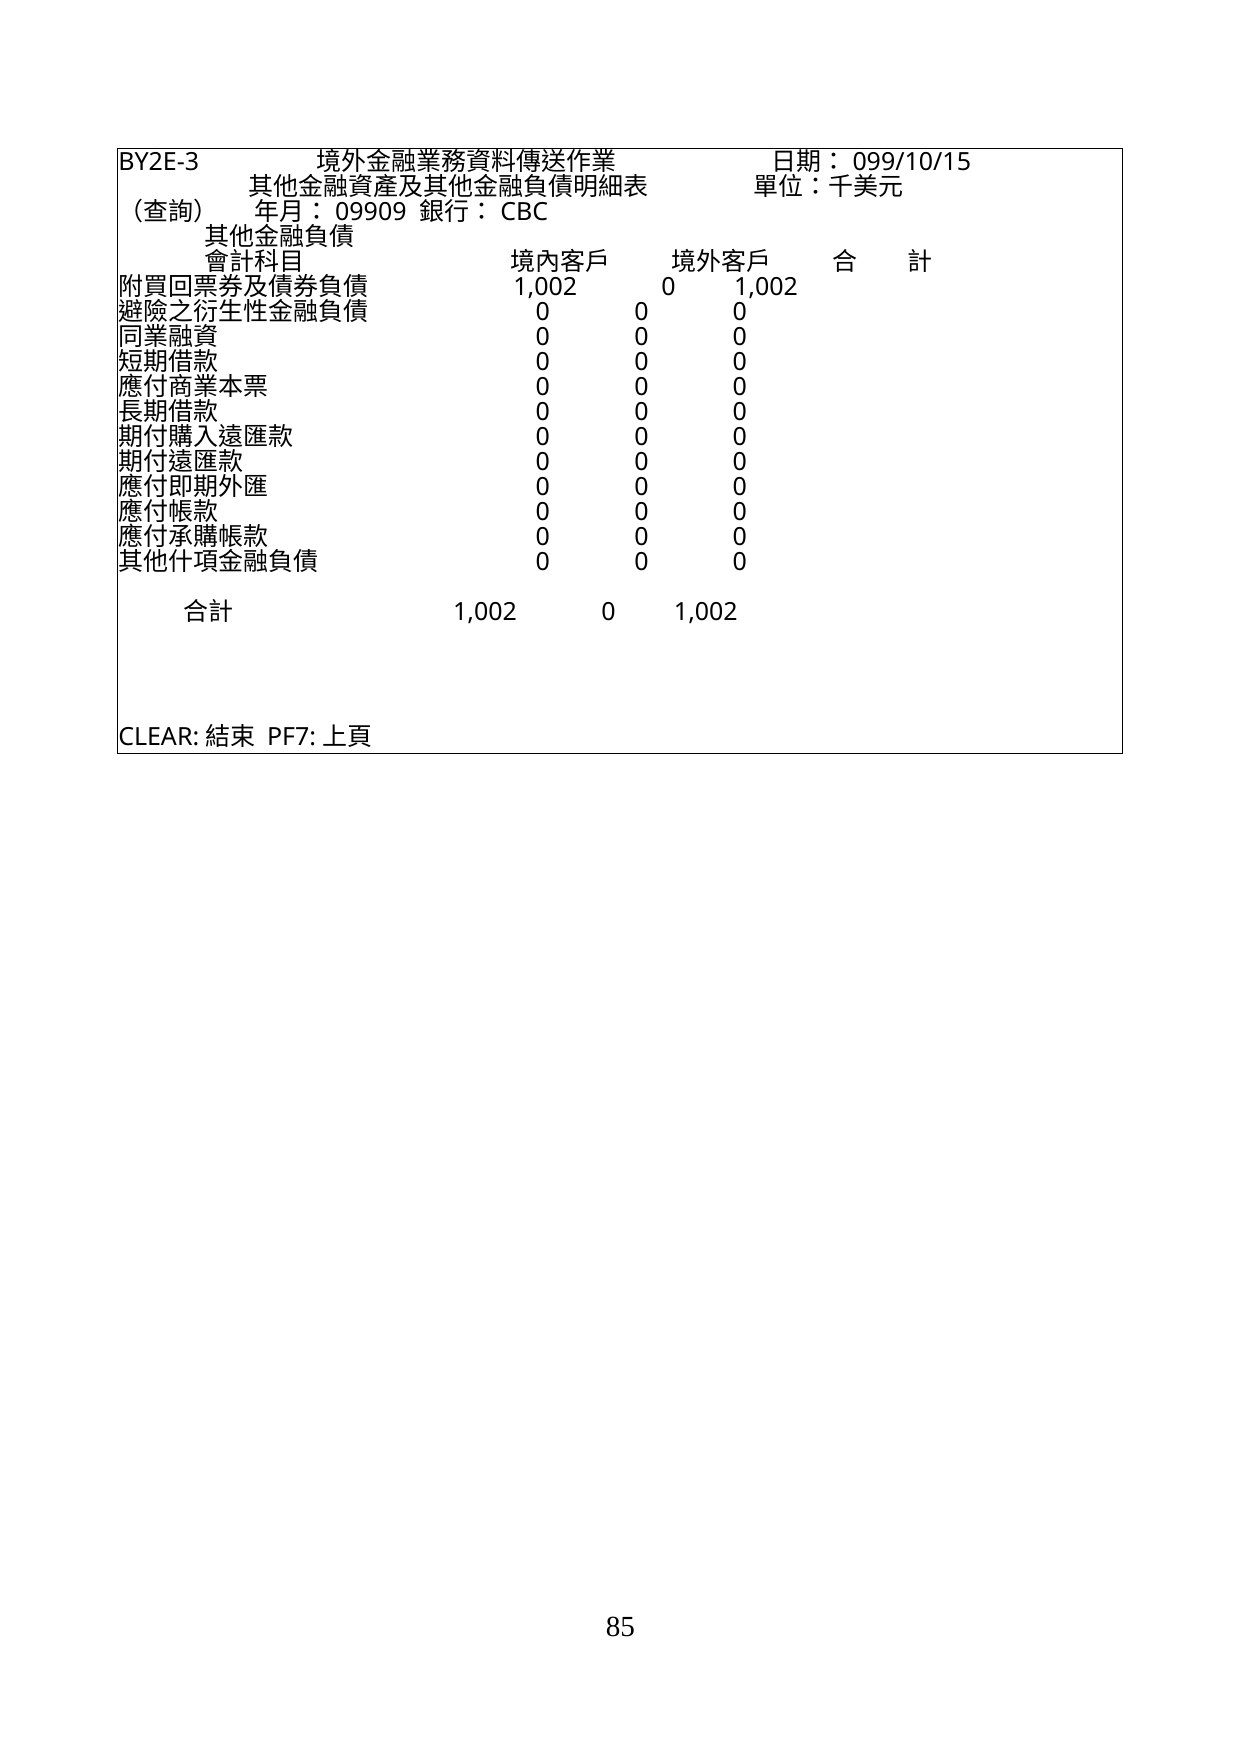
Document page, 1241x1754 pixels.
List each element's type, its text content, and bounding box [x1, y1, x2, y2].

text （查詢） 年月： 09909 銀行： CBC [118, 201, 1122, 226]
text 應付帳款 0 0 0 [118, 501, 1122, 526]
text 長期借款 0 0 0 [118, 401, 1122, 426]
text 應付商業本票 0 0 0 [118, 376, 1122, 401]
text 其他金融負債 [118, 226, 1122, 251]
text 同業融資 0 0 0 [118, 326, 1122, 351]
text 避險之衍生性金融負債 0 0 0 [118, 301, 1122, 326]
text 應付承購帳款 0 0 0 [118, 526, 1122, 551]
text CLEAR: 結束 PF7: 上頁 [118, 723, 1122, 753]
text BY2E-3 境外金融業務資料傳送作業 日期： 099/10/15 [118, 149, 1122, 176]
text 合計 1,002 0 1,002 [118, 601, 1122, 626]
text 會計科目 境內客戶 境外客戶 合 計 [118, 251, 1122, 276]
text 附買回票券及債券負債 1,002 0 1,002 [118, 276, 1122, 301]
text 短期借款 0 0 0 [118, 351, 1122, 376]
text 應付即期外匯 0 0 0 [118, 476, 1122, 501]
text 其他什項金融負債 0 0 0 [118, 551, 1122, 576]
text 其他金融資產及其他金融負債明細表 單位：千美元 [118, 176, 1122, 201]
text 期付購入遠匯款 0 0 0 [118, 426, 1122, 451]
text 期付遠匯款 0 0 0 [118, 451, 1122, 476]
